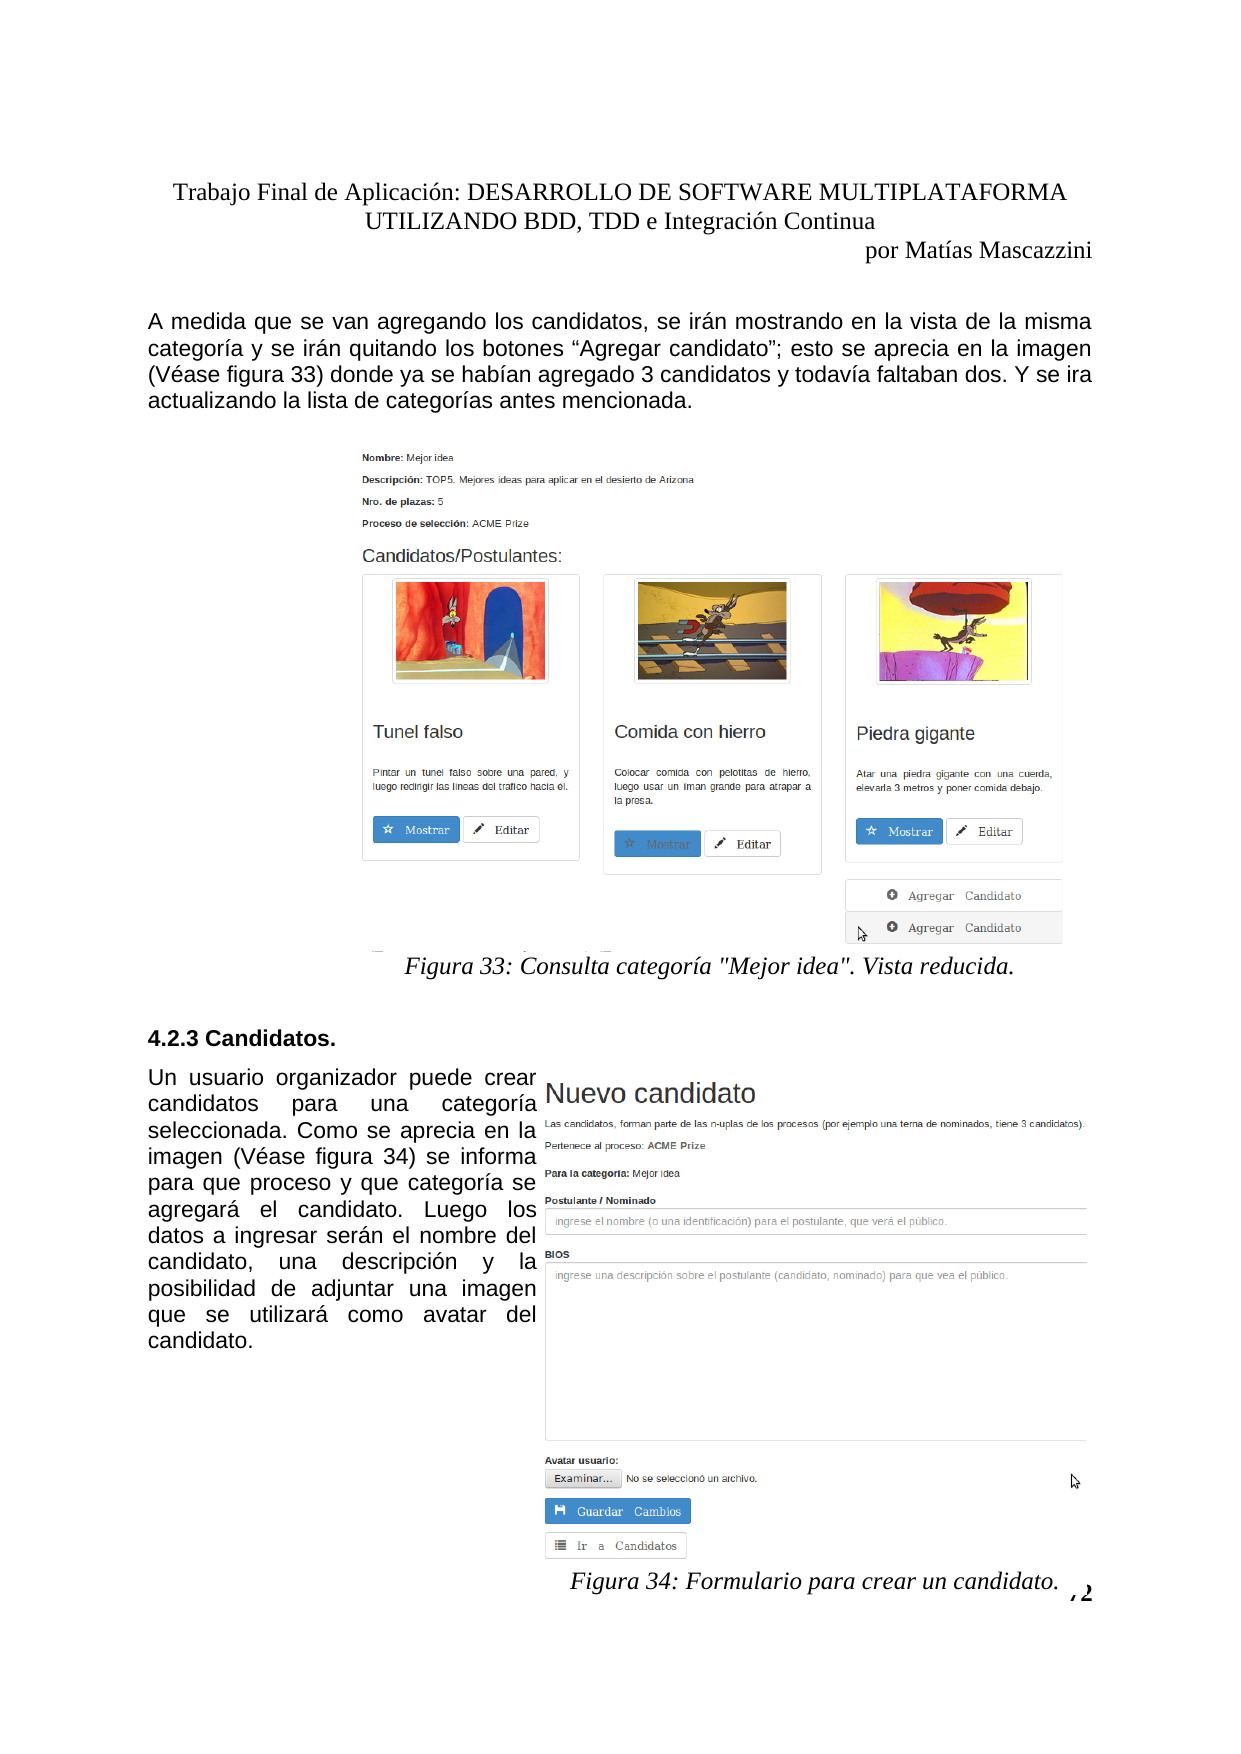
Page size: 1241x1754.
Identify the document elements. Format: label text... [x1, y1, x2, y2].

text Un usuario organizador puede crear candidatos para una categoría seleccionada. Como se aprecia en la imagen (Véase figura 34) se informa para que proceso y que categoría se agregará el candidato. Luego los datos a ingresar serán el nombre del candidato, una descripción y la posibilidad de adjuntar una imagen que se utilizará como avatar del candidato. [148, 1064, 1093, 1354]
text A medida que se van agregando los candidatos, se irán mostrando en la vista de la misma categoría y se irán quitando los botones “Agregar candidato”; esto se aprecia en la imagen (Véase figura 33) donde ya se habían agregado 3 candidatos y todavía faltaban dos. Y se ira actualizando la lista de categorías antes mencionada. [148, 308, 1093, 414]
text [356, 438, 1063, 450]
picture [542, 1080, 1087, 1567]
text Figura 34: Formulario para crear un candidato. [543, 1567, 1087, 1595]
picture [356, 450, 1063, 952]
text Figura 33: Consulta categoría "Mejor idea". Vista reducida. [356, 952, 1063, 980]
text 4.2.3 Candidatos. [148, 1025, 1093, 1051]
